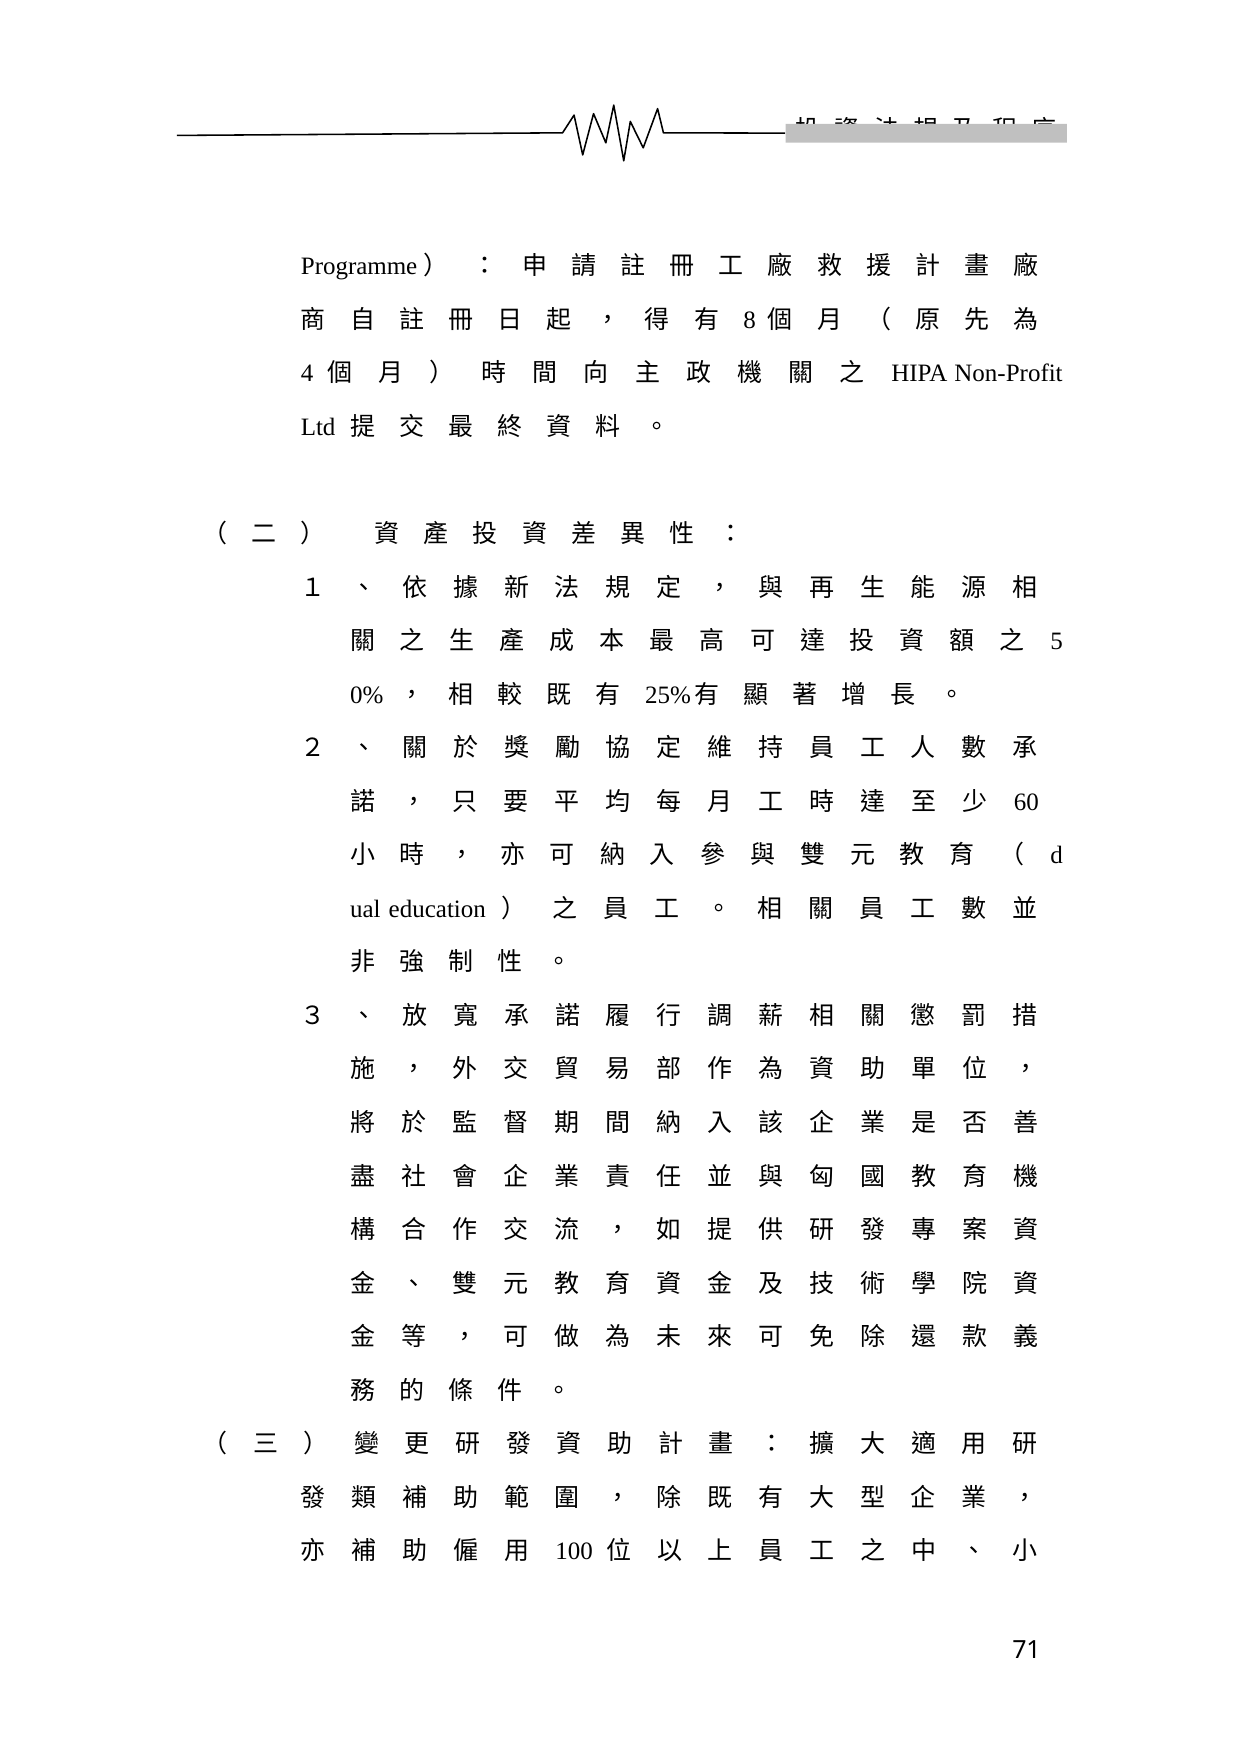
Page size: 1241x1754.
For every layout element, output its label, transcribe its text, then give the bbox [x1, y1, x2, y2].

text （二） 資產投資差異性： [202, 505, 1063, 558]
text Programme）：申請註冊工廠救援計畫廠商自註冊日起，得有8個月（原先為4個月）時間向主政機關之HIPA Non-Profit Ltd提交最終資料。 [202, 237, 1063, 451]
text （三）變更研發資助計畫：擴大適用研發類補助範圍，除既有大型企業，亦補助僱用100位以上員工之中、小 [202, 1415, 1063, 1576]
text １、依據新法規定，與再生能源相關之生產成本最高可達投資額之50%，相較既有25%有顯著增長。 [276, 558, 1063, 719]
text ２、關於獎勵協定維持員工人數承諾，只要平均每月工時達至少60小時，亦可納入參與雙元教育（dual education）之員工。相關員工數並非強制性。 [276, 719, 1063, 987]
text ３、放寬承諾履行調薪相關懲罰措施，外交貿易部作為資助單位，將於監督期間納入該企業是否善盡社會企業責任並與匈國教育機構合作交流，如提供研發專案資金、雙元教育資金及技術學院資金等，可做為未來可免除還款義務的條件。 [276, 987, 1063, 1415]
